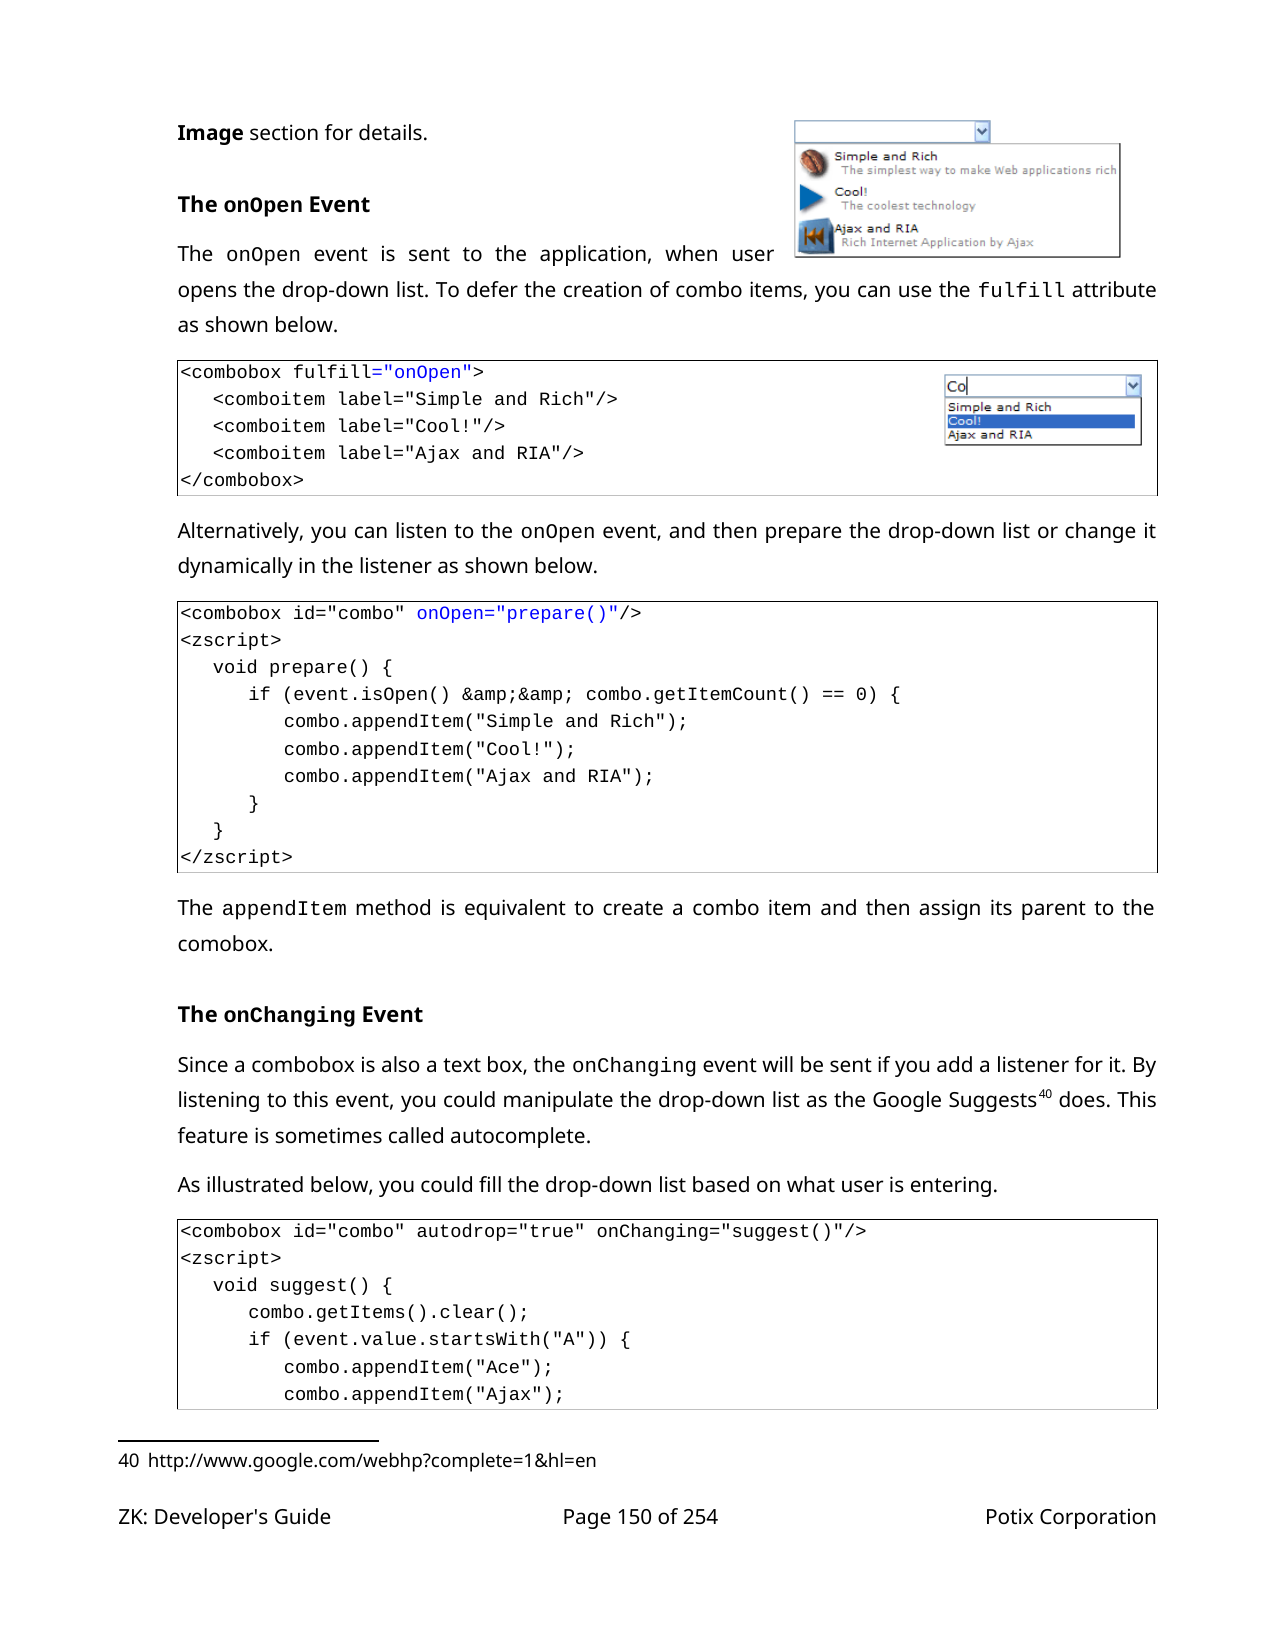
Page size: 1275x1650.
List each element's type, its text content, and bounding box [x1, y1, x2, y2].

text combo.appendItem("Ace"); [178, 1354, 1157, 1379]
subtitle The onOpen Event [177, 189, 792, 219]
subtitle [1123, 189, 1157, 219]
text The appendItem method is equivalent to create a combo item and then assign its parent to the comobox. [177, 893, 1157, 957]
text combo.appendItem("Simple and Rich"); [178, 709, 1157, 733]
text <combobox fulfill="onOpen"> [178, 361, 1157, 384]
text </zscript> [178, 845, 1157, 872]
text <zscript> [178, 1246, 1157, 1270]
text void suggest() { [178, 1273, 1157, 1297]
text As illustrated below, you could fill the drop-down list based on what user is entering. [177, 1170, 1157, 1198]
text <comboitem label="Simple and Rich"/> [178, 387, 941, 411]
picture [792, 118, 1123, 260]
text <comboitem label="Cool!"/> [178, 414, 941, 438]
text void prepare() { [178, 655, 1157, 679]
text <zscript> [178, 628, 1157, 652]
text </combobox> [178, 468, 1157, 495]
subtitle The onChanging Event [177, 999, 1157, 1029]
text Image section for details. [177, 118, 792, 146]
text combo.appendItem("Cool!"); [178, 736, 1157, 761]
text } [178, 818, 1157, 842]
text http://www.google.com/webhp?complete=1&hl=en [118, 1447, 1157, 1473]
text combo.getItems().clear(); [178, 1300, 1157, 1324]
text if (event.isOpen() &amp;&amp; combo.getItemCount() == 0) { [178, 682, 1157, 706]
text <comboitem label="Ajax and RIA"/> [178, 441, 1157, 465]
text <combobox id="combo" onOpen="prepare()"/> [178, 602, 1157, 625]
text combo.appendItem("Ajax"); [178, 1382, 1157, 1409]
picture [941, 371, 1150, 449]
text if (event.value.startsWith("A")) { [178, 1327, 1157, 1352]
text combo.appendItem("Ajax and RIA"); [178, 764, 1157, 788]
text Since a combobox is also a text box, the onChanging event will be sent if you add a listener for it. By listening to this event, you could manipulate the drop-down list as the Google Suggests does. This feature is sometimes called autocomplete. [177, 1050, 1157, 1149]
text } [178, 791, 1157, 815]
text <combobox id="combo" autodrop="true" onChanging="suggest()"/> [178, 1220, 1157, 1243]
text Alternatively, you can listen to the onOpen event, and then prepare the drop-down list or change it dynamically in the listener as shown below. [177, 516, 1157, 580]
text The onOpen event is sent to the application, when user opens the drop-down list. To defer the creation of combo items, you can use the fulfill attribute as shown below. [177, 239, 1157, 339]
